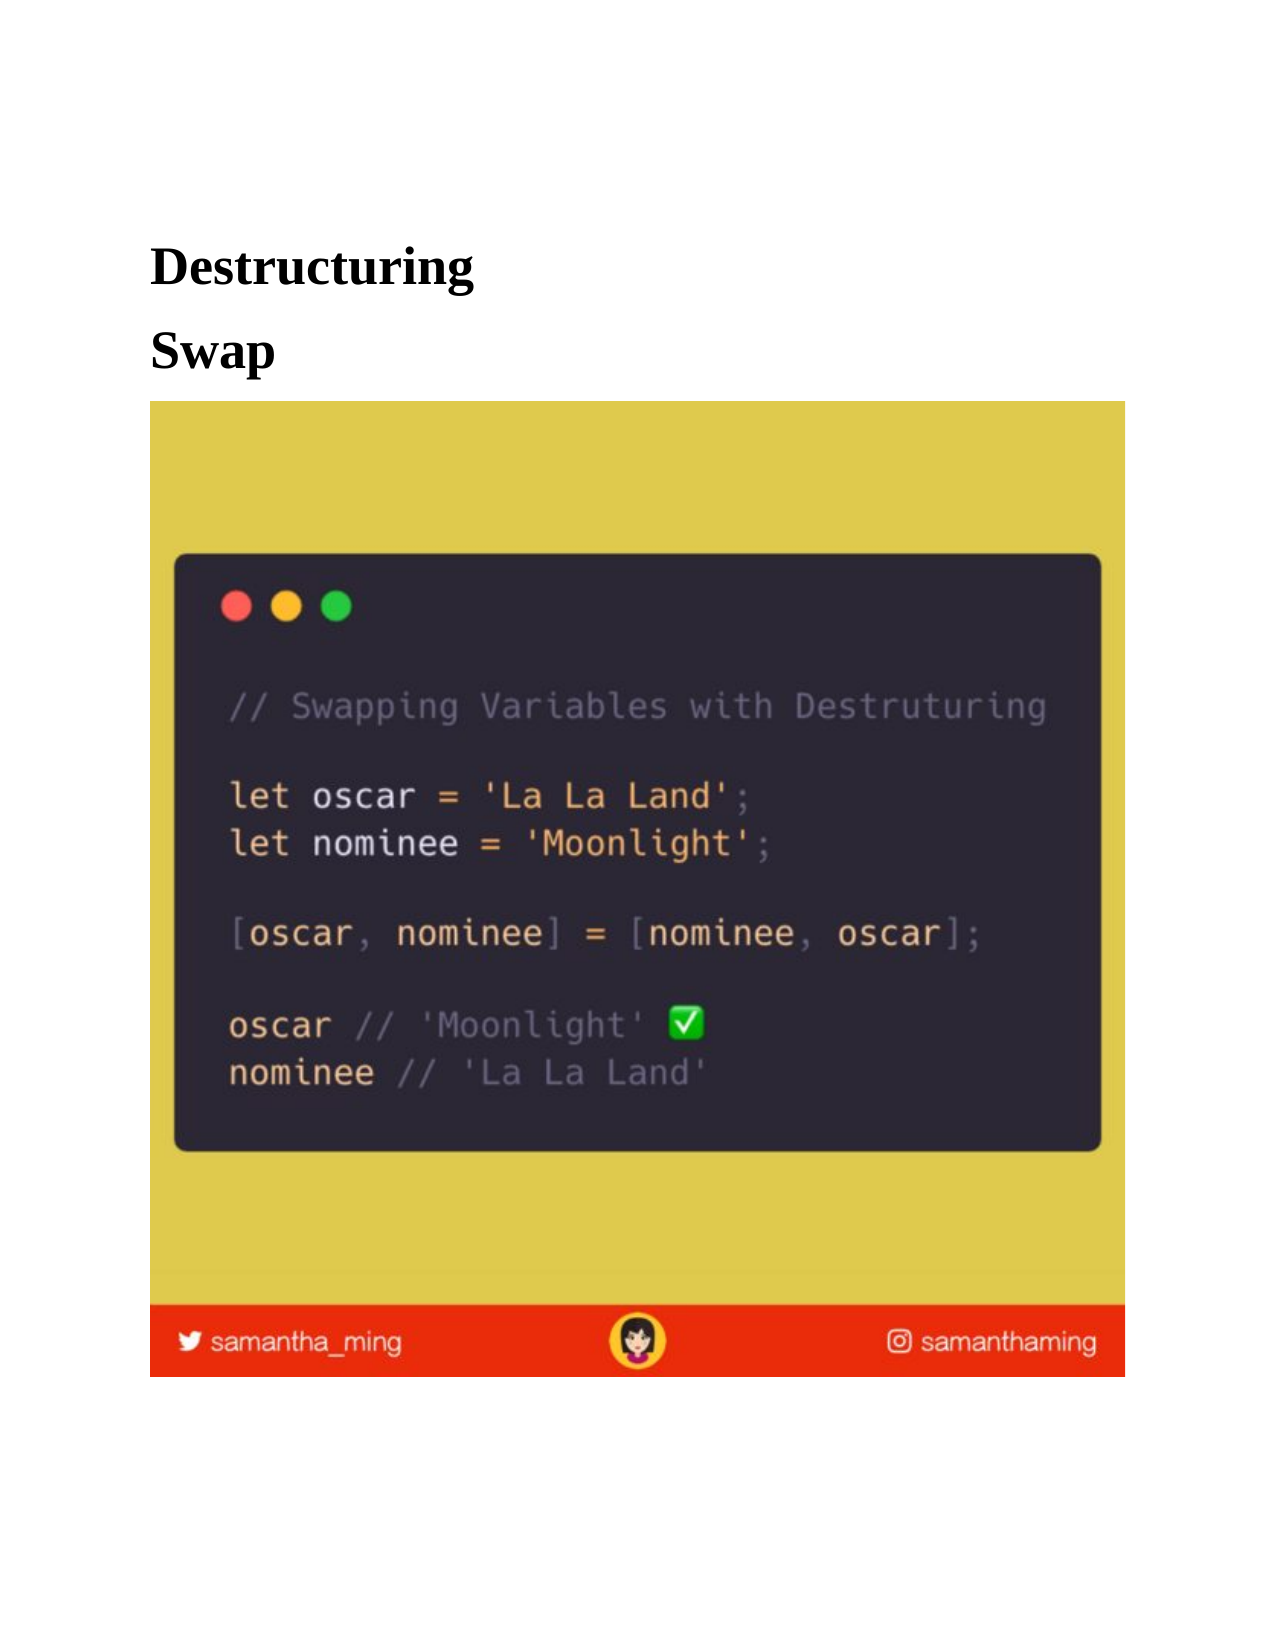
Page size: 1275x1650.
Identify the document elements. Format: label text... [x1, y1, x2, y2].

text Destructuring [150, 234, 1125, 296]
picture [150, 401, 1125, 1377]
text Swap [150, 318, 1125, 380]
